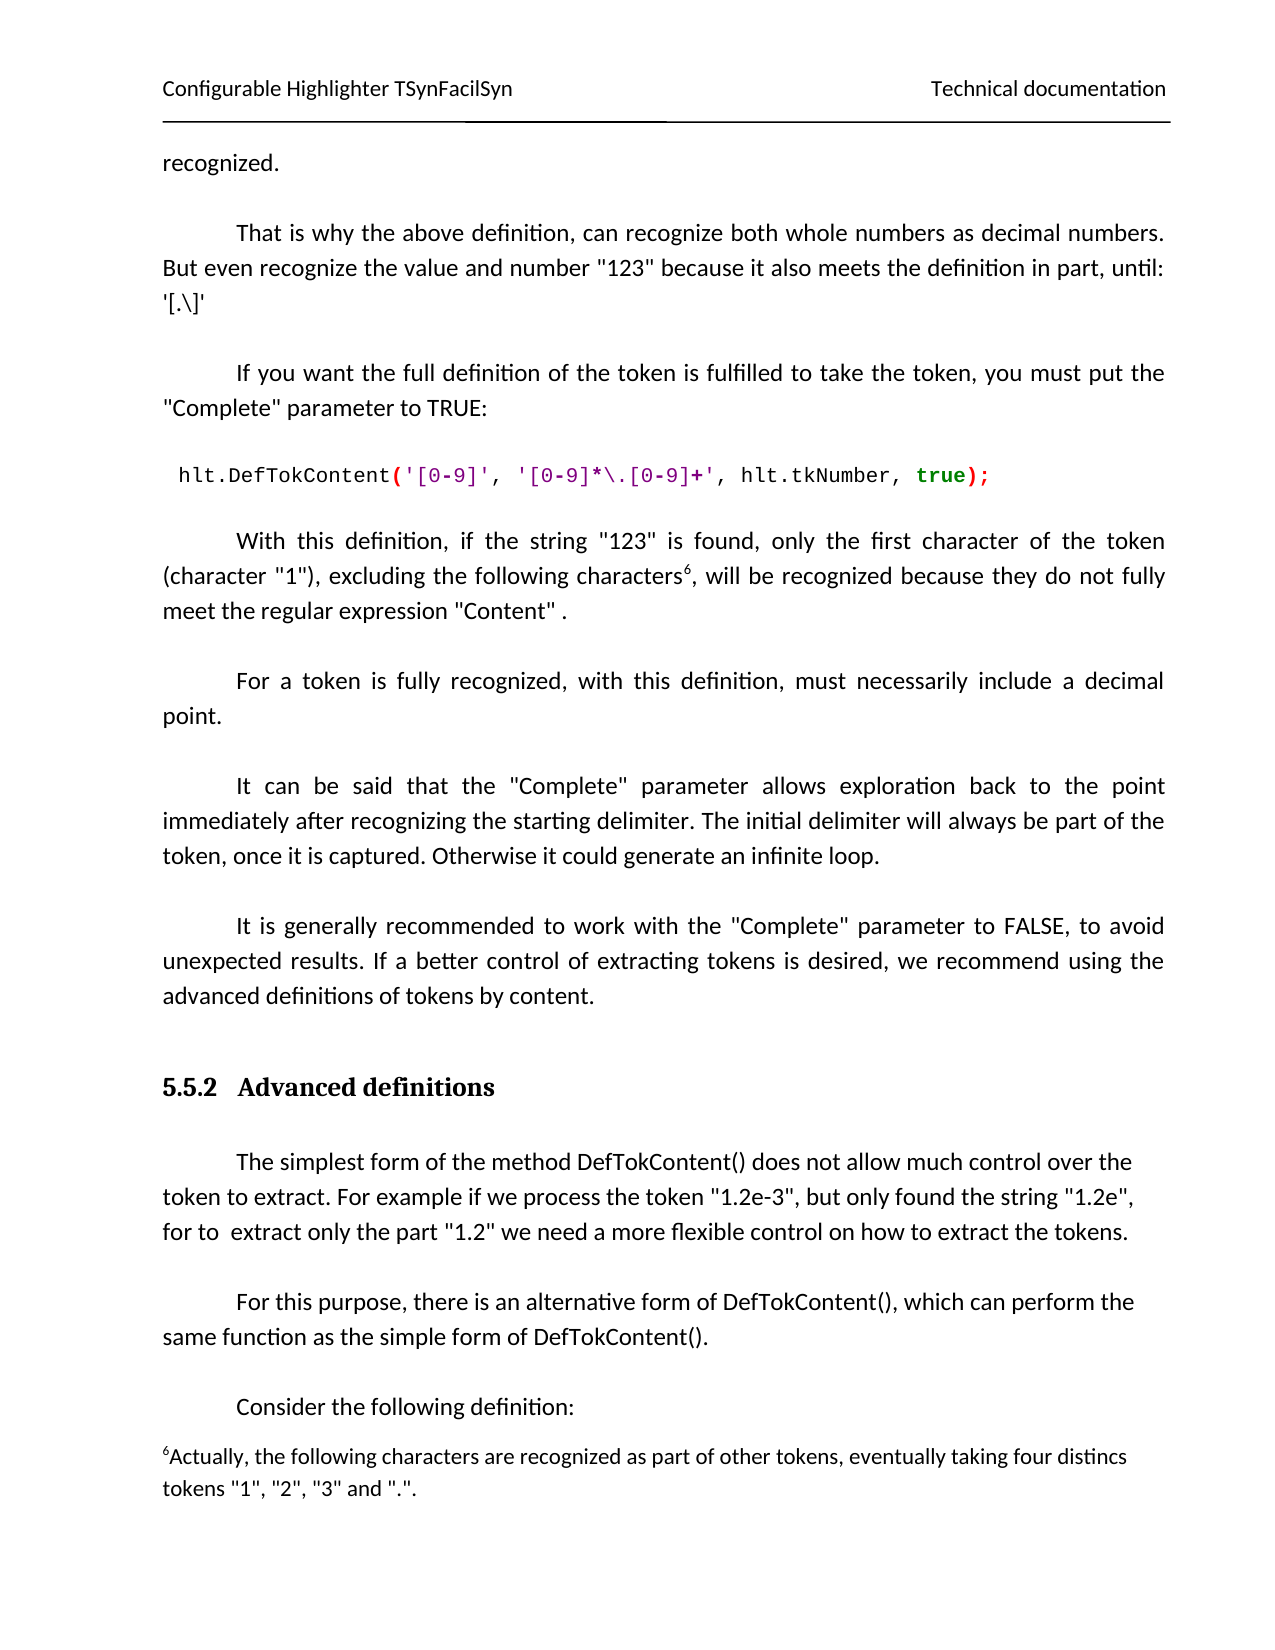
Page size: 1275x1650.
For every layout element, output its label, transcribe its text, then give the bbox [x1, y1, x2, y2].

text With this definition, if the string "123" is found, only the first character of the token (character "1"), excluding the following characters, will be recognized because they do not fully meet the regular expression "Content" . [162, 525, 1167, 625]
text It can be said that the "Complete" parameter allows exploration back to the point immediately after recognizing the starting delimiter. The initial delimiter will always be part of the token, once it is captured. Otherwise it could generate an infinite loop. [162, 735, 1167, 870]
text Actually, the following characters are recognized as part of other tokens, eventually taking four distincs tokens "1", "2", "3" and ".". [162, 1442, 1167, 1502]
text For a token is fully recognized, with this definition, must necessarily include a decimal point. [162, 630, 1167, 730]
text recognized. That is why the above definition, can recognize both whole numbers as decimal numbers. But even recognize the value and number "123" because it also meets the definition in part, until: '[.\]' [162, 148, 1167, 318]
text It is generally recommended to work with the "Complete" parameter to FALSE, to avoid unexpected results. If a better control of extracting tokens is desired, we recommend using the advanced definitions of tokens by content. [162, 875, 1167, 1010]
text hlt.DefTokContent('[0-9]', '[0-9]*\.[0-9]+', hlt.tkNumber, true); [162, 460, 1167, 488]
text If you want the full definition of the token is fulfilled to take the token, you must put the "Complete" parameter to TRUE: [162, 323, 1167, 423]
text The simplest form of the method DefTokContent() does not allow much control over the token to extract. For example if we process the token "1.2e-3", but only found the string "1.2e", for to extract only the part "1.2" we need a more flexible control on how to extract the tokens. For this purpose, there is an alternative form of DefTokContent(), which can perform the same function as the simple form of DefTokContent(). Consider the following definition: [162, 1146, 1167, 1422]
subtitle Advanced definitions [162, 1072, 1167, 1103]
